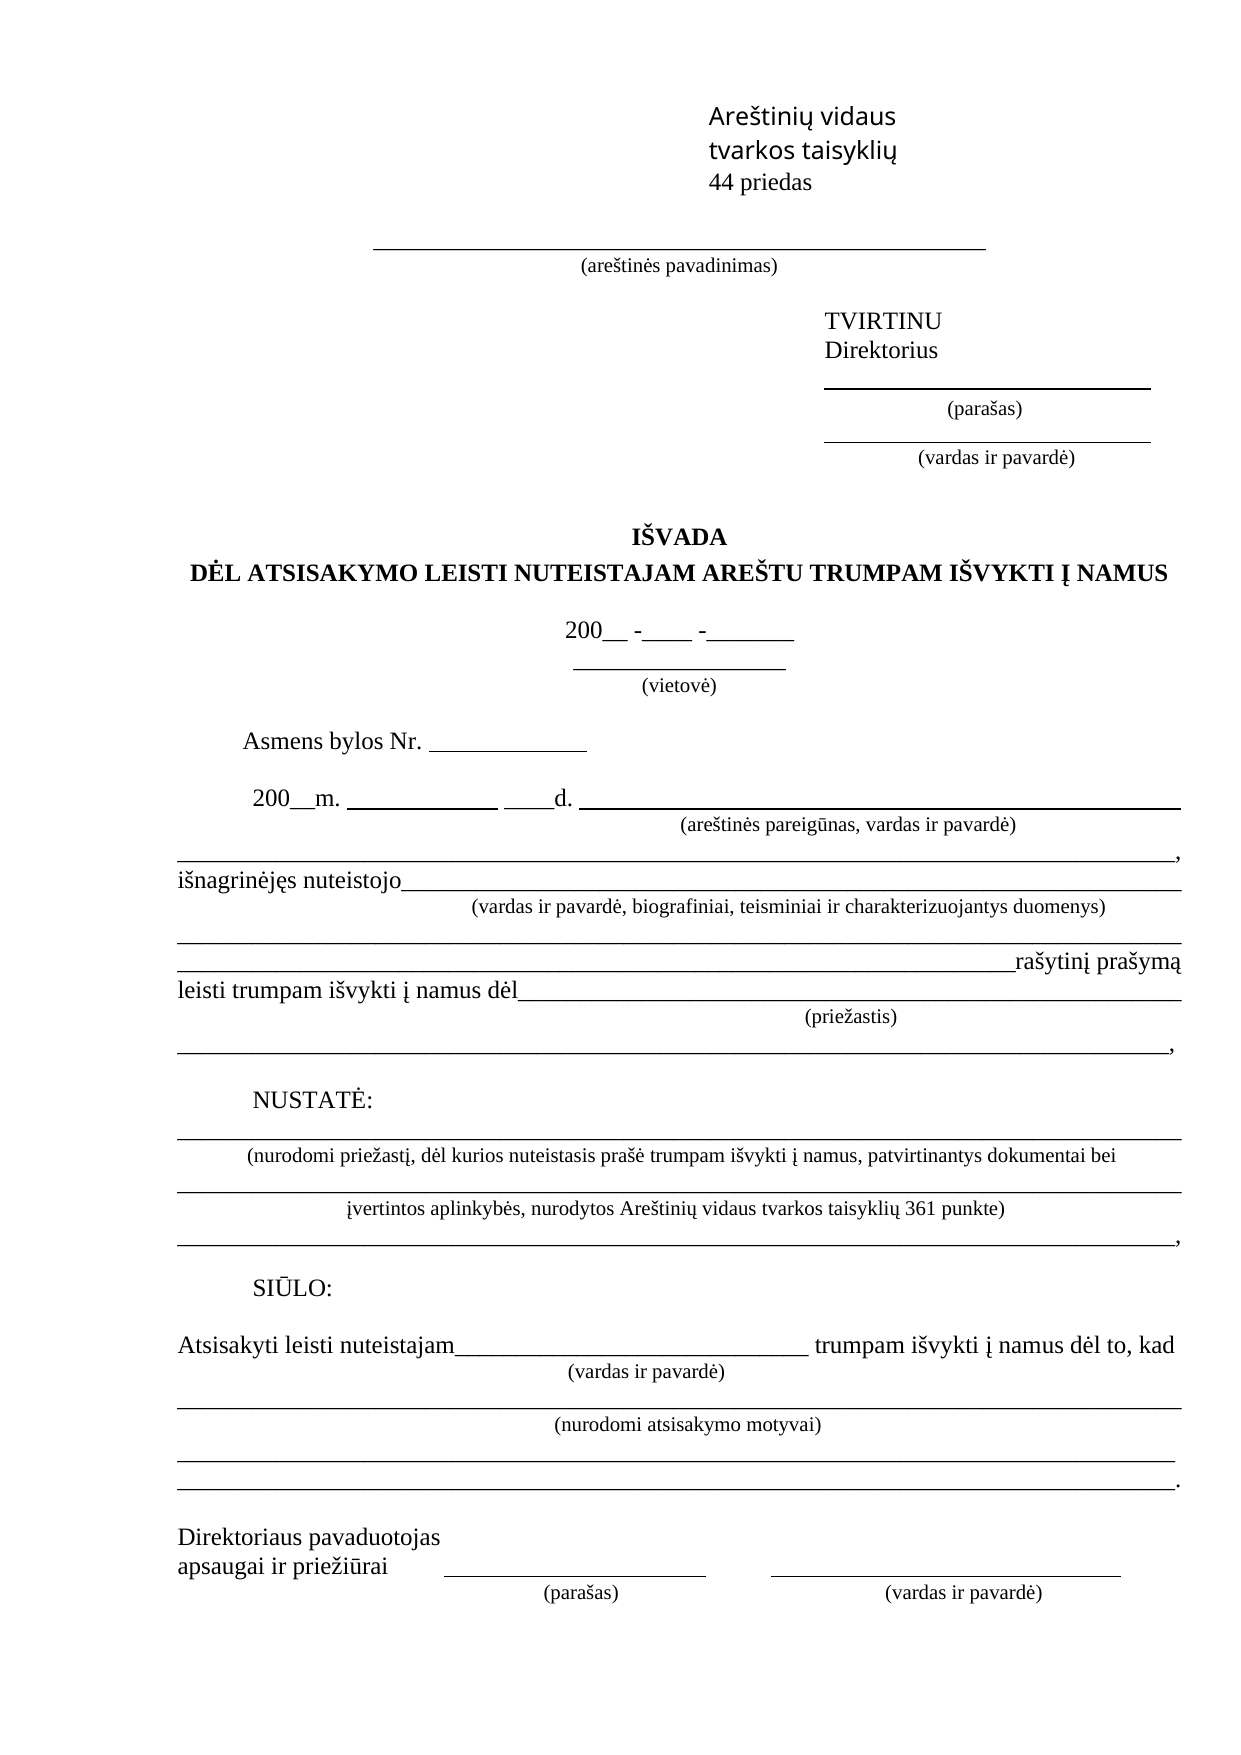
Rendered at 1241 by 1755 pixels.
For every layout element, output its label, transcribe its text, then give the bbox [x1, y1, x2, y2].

text Atsisakyti leisti nuteistajam trumpam išvykti į namus dėl to, kad [177, 1330, 1181, 1359]
text , [177, 836, 1181, 865]
text (parašas) (vardas ir pavardė) [177, 1579, 1181, 1604]
text įvertintos aplinkybės, nurodytos Areštinių vidaus tvarkos taisyklių 361 punkte) [177, 1196, 1181, 1220]
text (vardas ir pavardė) [177, 445, 1181, 469]
text , [177, 1220, 1181, 1249]
text NUSTATĖ: [177, 1086, 1181, 1114]
text (areštinės pavadinimas) [177, 253, 1181, 277]
text Direktorius [177, 335, 1181, 363]
text Areštinių vidaus [709, 99, 1181, 133]
text . [177, 1464, 1181, 1493]
text (nurodomi priežastį, dėl kurios nuteistasis prašė trumpam išvykti į namus, patvirtinantys dokumentai bei [177, 1143, 1181, 1167]
text Asmens bylos Nr. [177, 726, 1181, 754]
text _________________ [177, 644, 1181, 673]
text _________________________________________________ [177, 224, 1181, 253]
text (parašas) [177, 392, 1181, 421]
text IŠVADA [177, 522, 1181, 551]
text DĖL ATSISAKYMO LEISTI NUTEISTAJAM AREŠTU TRUMPAM IŠVYKTI Į NAMUS [177, 558, 1181, 587]
text 200__m. ____d. [177, 783, 1181, 812]
text išnagrinėjęs nuteistojo [177, 865, 1181, 894]
text apsaugai ir priežiūrai [177, 1551, 1181, 1579]
text Direktoriaus pavaduotojas [177, 1522, 1181, 1551]
text 44 priedas [177, 167, 1181, 196]
text (priežastis) [177, 1004, 1181, 1028]
text tvarkos taisyklių [177, 133, 1181, 167]
text rašytinį prašymą [177, 946, 1181, 975]
text 200__ -____ -_______ [177, 616, 1181, 644]
text (vardas ir pavardė, biografiniai, teisminiai ir charakterizuojantys duomenys) [177, 894, 1181, 918]
text (vardas ir pavardė) [177, 1359, 1181, 1383]
text leisti trumpam išvykti į namus dėl [177, 975, 1181, 1004]
text SIŪLO: [177, 1273, 1181, 1301]
text TVIRTINU [177, 306, 1181, 335]
text (vietovė) [177, 673, 1181, 697]
text , [177, 1028, 1181, 1057]
text (nurodomi atsisakymo motyvai) [177, 1412, 1181, 1436]
text (areštinės pareigūnas, vardas ir pavardė) [177, 812, 1181, 836]
